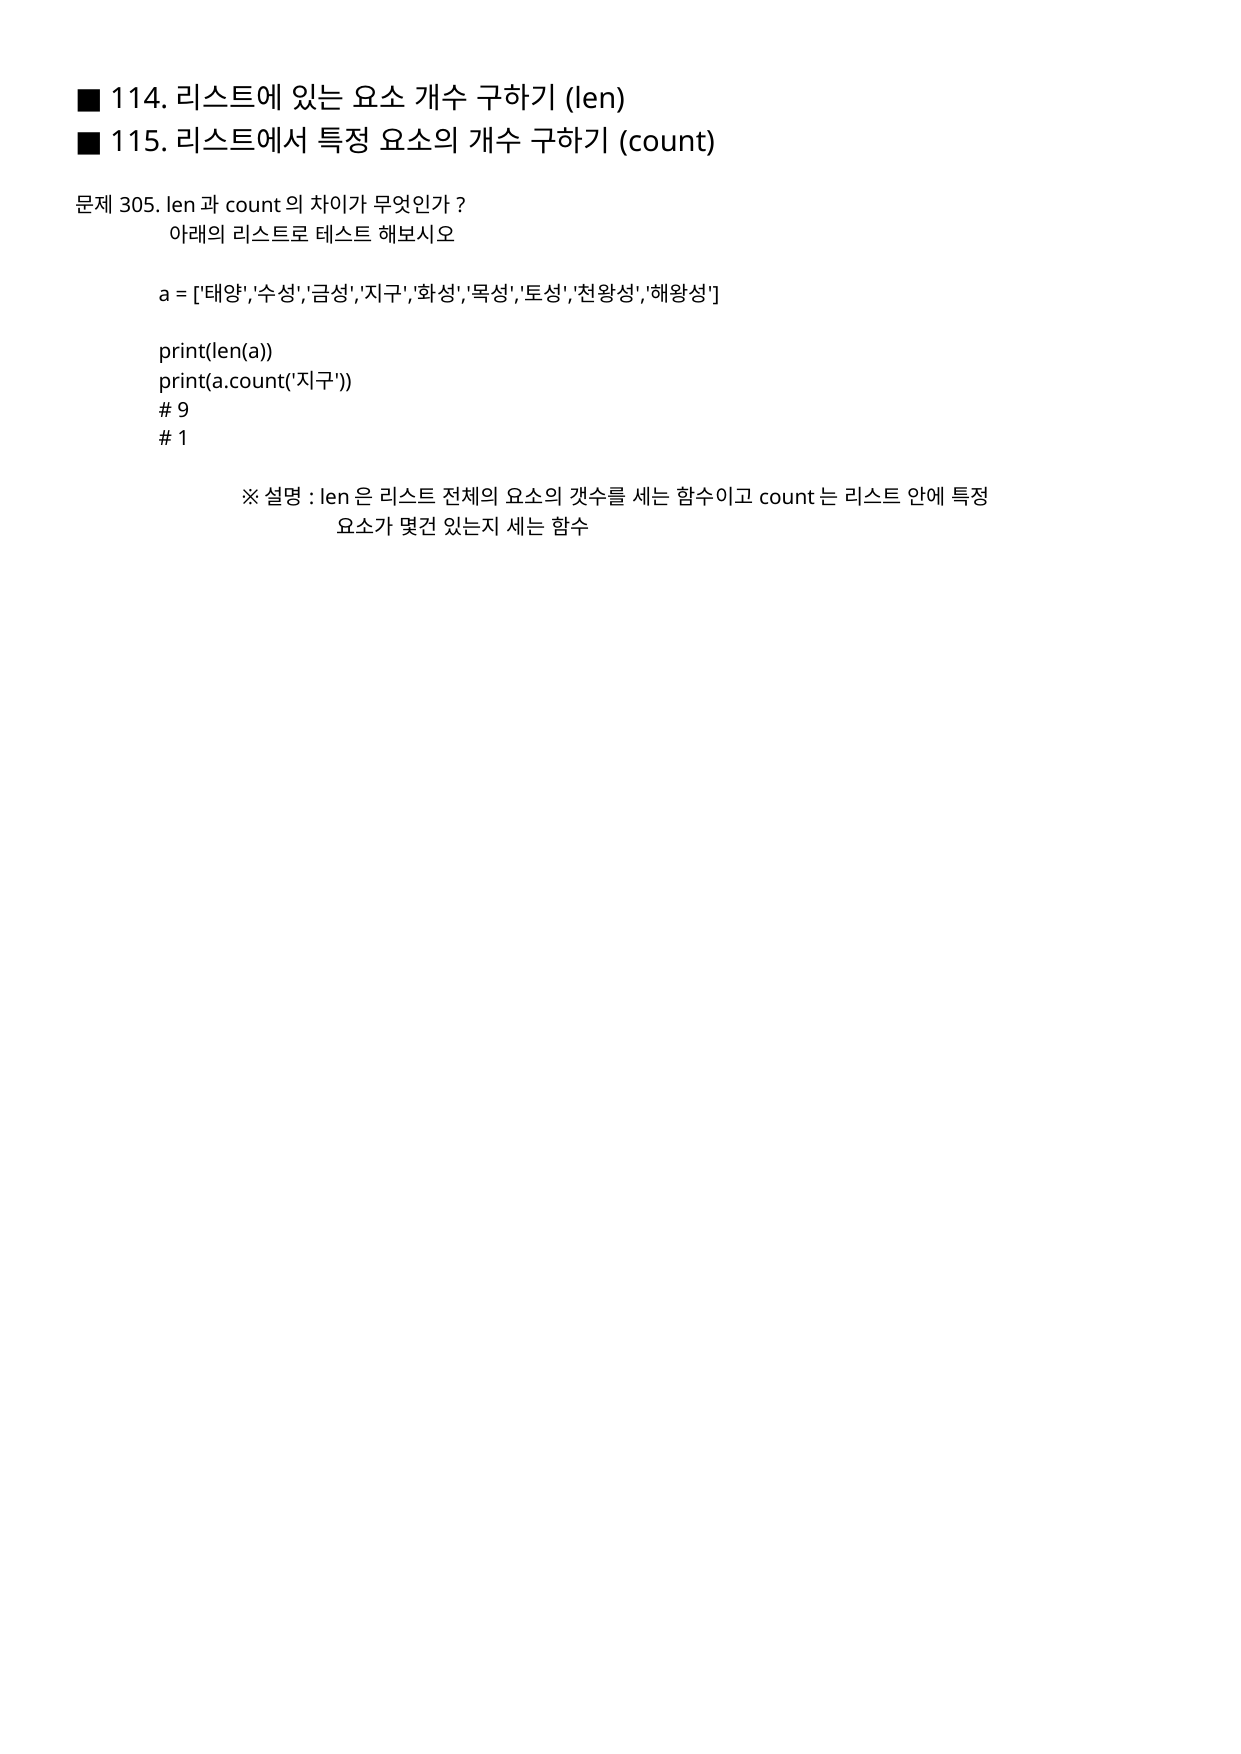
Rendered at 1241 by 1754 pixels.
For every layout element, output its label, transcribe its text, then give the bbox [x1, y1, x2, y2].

text # 1 [75, 423, 1165, 452]
text 요소가 몇건 있는지 세는 함수 [75, 510, 1165, 541]
text 문제 305. len과 count의 차이가 무엇인가 ? [75, 188, 1165, 218]
text ※ 설명 : len은 리스트 전체의 요소의 갯수를 세는 함수이고 count는 리스트 안에 특정 [75, 480, 1165, 510]
subtitle ■ 115. 리스트에서 특정 요소의 개수 구하기 (count) [75, 117, 1165, 160]
text a = ['태양','수성','금성','지구','화성','목성','토성','천왕성','해왕성'] [75, 277, 1165, 308]
text print(len(a)) [75, 336, 1165, 364]
text print(a.count('지구')) [75, 364, 1165, 395]
text # 9 [75, 395, 1165, 423]
text 아래의 리스트로 테스트 해보시오 [75, 218, 1165, 249]
subtitle ■ 114. 리스트에 있는 요소 개수 구하기 (len) [75, 75, 1165, 117]
